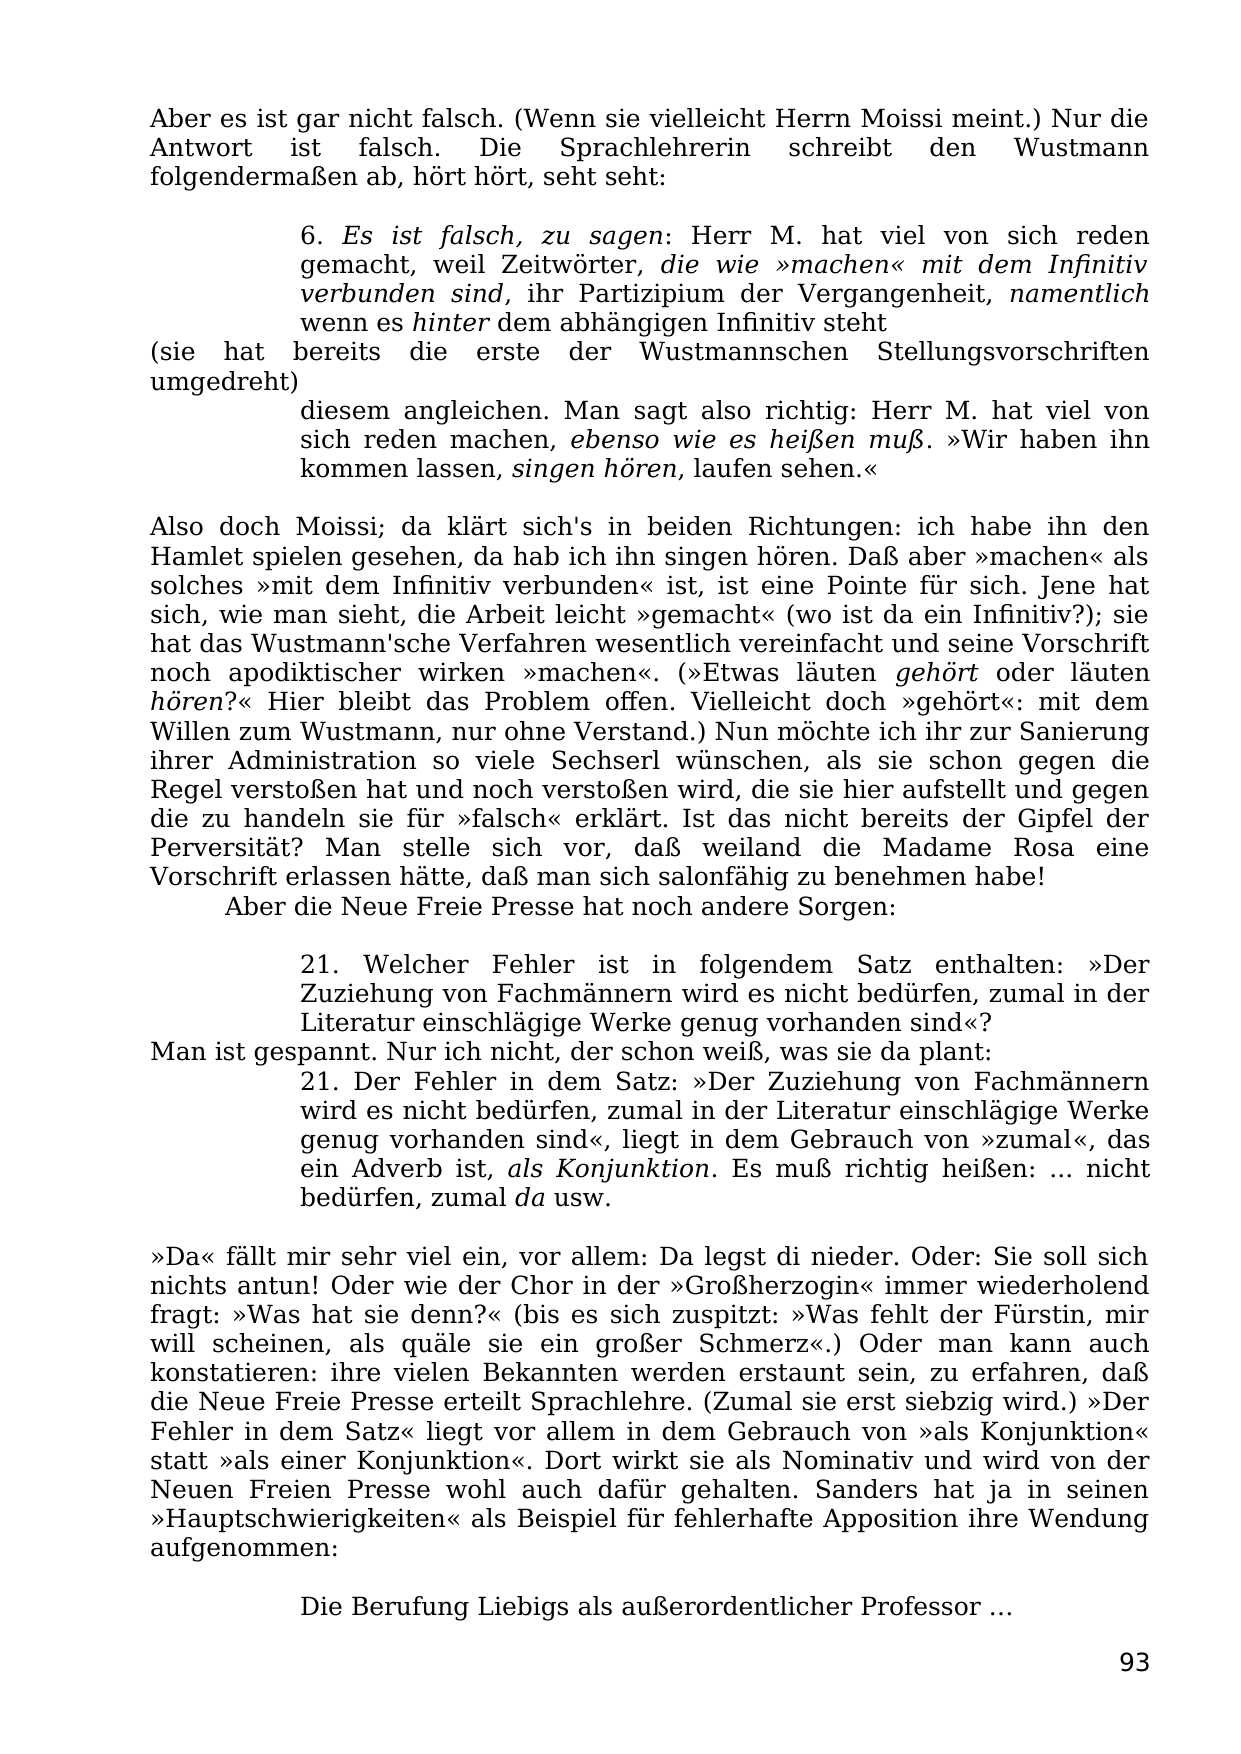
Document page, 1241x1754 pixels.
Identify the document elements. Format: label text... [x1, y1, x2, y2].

text Die Berufung Liebigs als außerordentlicher Professor … [300, 1592, 1151, 1621]
text »Da« fällt mir sehr viel ein, vor allem: Da legst di nieder. Oder: Sie soll sich nichts antun! Oder wie der Chor in der »Großherzogin« immer wiederholend fragt: »Was hat sie denn?« (bis es sich zuspitzt: »Was fehlt der Fürstin, mir will scheinen, als quäle sie ein großer Schmerz«.) Oder man kann auch konstatieren: ihre vielen Bekannten werden erstaunt sein, zu erfahren, daß die Neue Freie Presse erteilt Sprachlehre. (Zumal sie erst siebzig wird.) »Der Fehler in dem Satz« liegt vor allem in dem Gebrauch von »als Konjunktion« statt »als einer Konjunktion«. Dort wirkt sie als Nominativ und wird von der Neuen Freien Presse wohl auch dafür gehalten. Sanders hat ja in seinen »Hauptschwierigkeiten« als Beispiel für fehlerhafte Apposition ihre Wendung aufgenommen: [150, 1242, 1151, 1562]
text diesem angleichen. Man sagt also richtig: Herr M. hat viel von sich reden machen, ebenso wie es heißen muß. »Wir haben ihn kommen lassen, singen hören, laufen sehen.« [300, 396, 1151, 483]
text Also doch Moissi; da klärt sich's in beiden Richtungen: ich habe ihn den Hamlet spielen gesehen, da hab ich ihn singen hören. Daß aber »machen« als solches »mit dem Infinitiv verbunden« ist, ist eine Pointe für sich. Jene hat sich, wie man sieht, die Arbeit leicht »gemacht« (wo ist da ein Infinitiv?); sie hat das Wustmann'sche Verfahren wesentlich vereinfacht und seine Vorschrift noch apodiktischer wirken »machen«. (»Etwas läuten gehört oder läuten hören?« Hier bleibt das Problem offen. Vielleicht doch »gehört«: mit dem Willen zum Wustmann, nur ohne Verstand.) Nun möchte ich ihr zur Sanierung ihrer Administration so viele Sechserl wünschen, als sie schon gegen die Regel verstoßen hat und noch verstoßen wird, die sie hier aufstellt und gegen die zu handeln sie für »falsch« erklärt. Ist das nicht bereits der Gipfel der Perversität? Man stelle sich vor, daß weiland die Madame Rosa eine Vorschrift erlassen hätte, daß man sich salonfähig zu benehmen habe! [150, 512, 1151, 892]
text Man ist gespannt. Nur ich nicht, der schon weiß, was sie da plant: [150, 1037, 1151, 1067]
text Aber es ist gar nicht falsch. (Wenn sie vielleicht Herrn Moissi meint.) Nur die Antwort ist falsch. Die Sprachlehrerin schreibt den Wustmann folgendermaßen ab, hört hört, seht seht: [150, 104, 1151, 192]
text 21. Welcher Fehler ist in folgendem Satz enthalten: »Der Zuziehung von Fachmännern wird es nicht bedürfen, zumal in der Literatur einschlägige Werke genug vorhanden sind«? [300, 950, 1151, 1037]
text 21. Der Fehler in dem Satz: »Der Zuziehung von Fachmännern wird es nicht bedürfen, zumal in der Literatur einschlägige Werke genug vorhanden sind«, liegt in dem Gebrauch von »zumal«, das ein Adverb ist, als Konjunktion. Es muß richtig heißen: ... nicht bedürfen, zumal da usw. [300, 1067, 1151, 1212]
text (sie hat bereits die erste der Wustmannschen Stellungsvorschriften umgedreht) [150, 337, 1151, 396]
text 6. Es ist falsch, zu sagen: Herr M. hat viel von sich reden gemacht, weil Zeitwörter, die wie »machen« mit dem Infinitiv verbunden sind, ihr Partizipium der Vergangenheit, namentlich wenn es hinter dem abhängigen Infinitiv steht [300, 221, 1151, 337]
text Aber die Neue Freie Presse hat noch andere Sorgen: [150, 892, 1151, 921]
